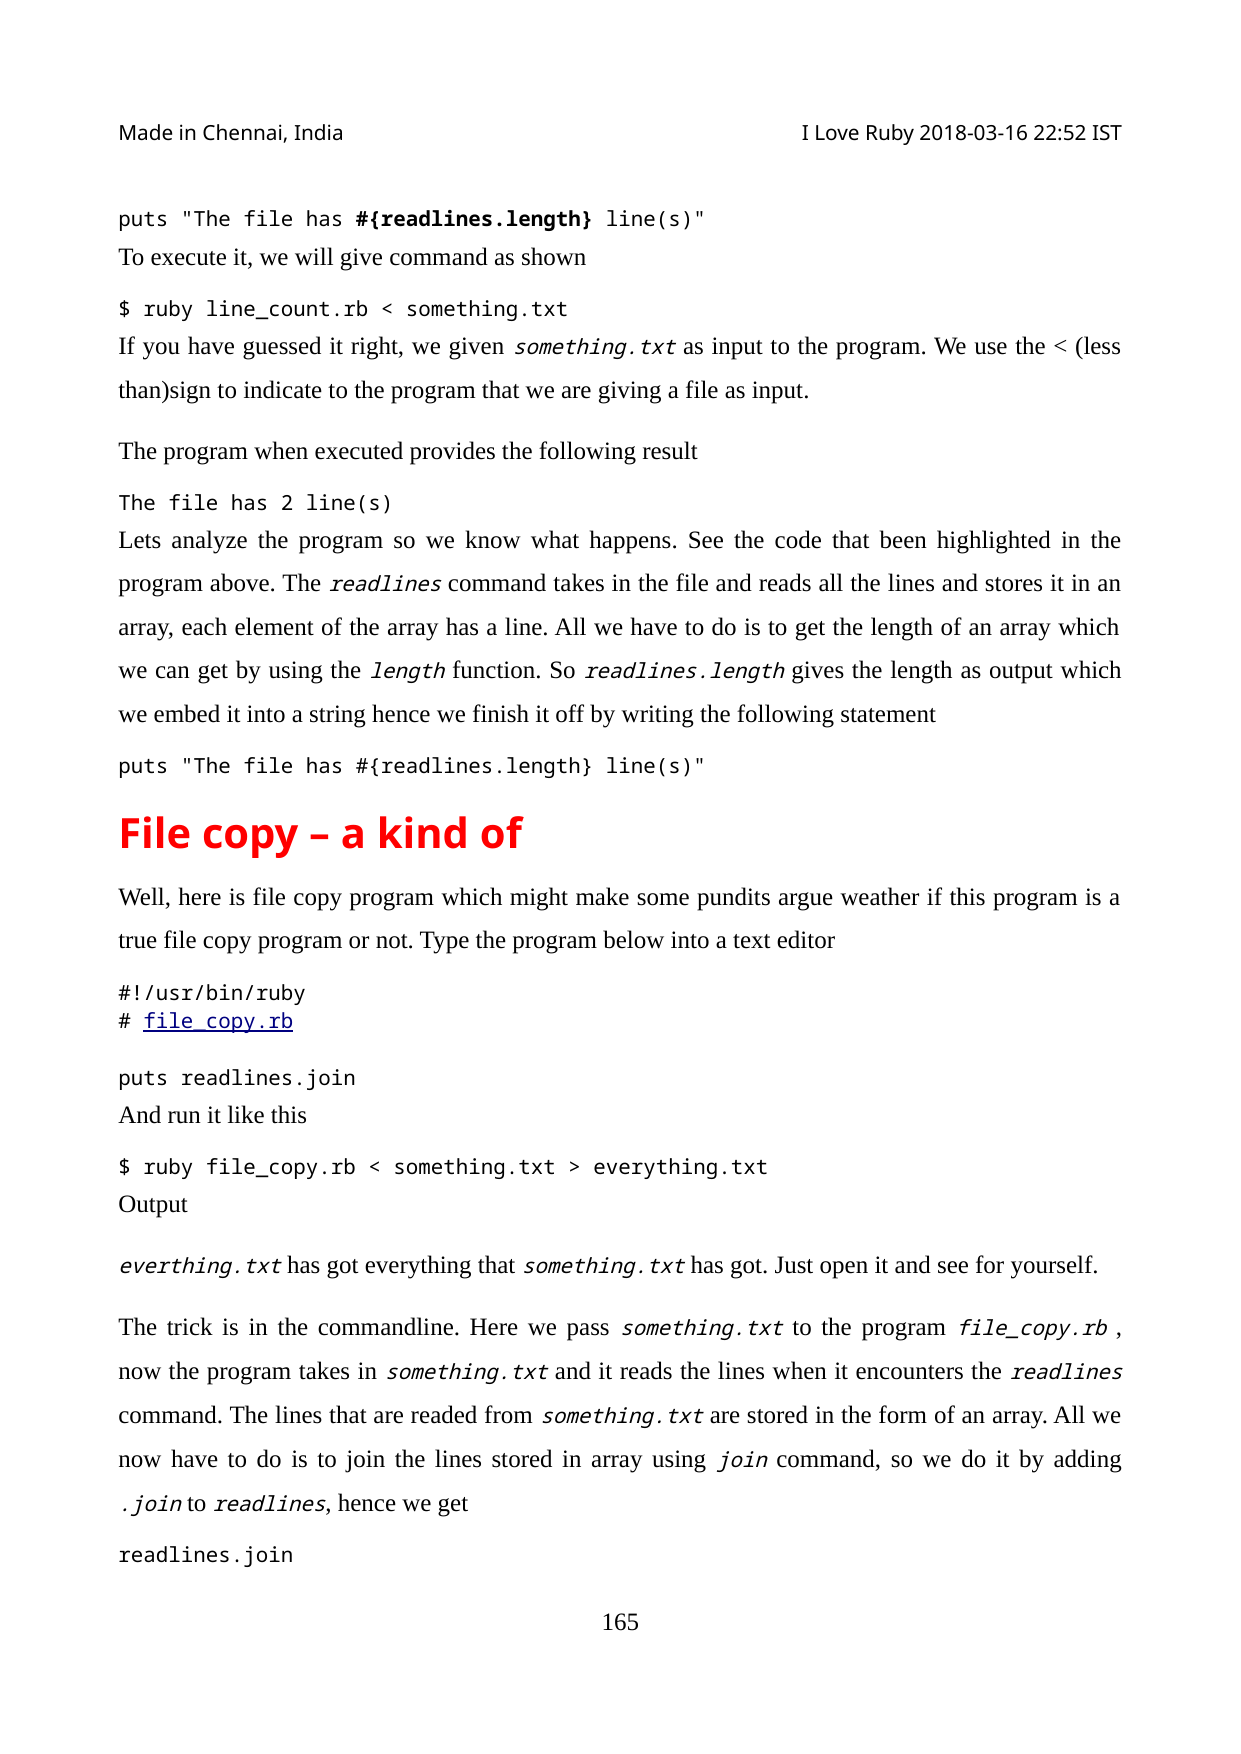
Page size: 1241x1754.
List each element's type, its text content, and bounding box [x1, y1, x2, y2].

text everthing.txt has got everything that something.txt has got. Just open it and see for yourself. [118, 1250, 1122, 1280]
text And run it like this [118, 1100, 1122, 1129]
text Output [118, 1189, 1122, 1218]
text puts "The file has #{readlines.length} line(s)" [118, 204, 1122, 233]
text Well, here is file copy program which might make some pundits argue weather if this program is a true file copy program or not. Type the program below into a text editor [118, 882, 1122, 954]
text Lets analyze the program so we know what happens. See the code that been highlighted in the program above. The readlines command takes in the file and reads all the lines and stores it in an array, each element of the array has a line. All we have to do is to get the length of an array which we can get by using the length function. So readlines.length gives the length as output which we embed it into a string hence we finish it off by writing the following statement [118, 525, 1122, 728]
subtitle File copy – a kind of [118, 804, 1122, 861]
text readlines.join [118, 1541, 1122, 1569]
text The program when executed provides the following result [118, 436, 1122, 464]
text $ ruby line_count.rb < something.txt [118, 294, 1122, 322]
text puts "The file has #{readlines.length} line(s)" [118, 751, 1122, 779]
text puts readlines.join [118, 1063, 1122, 1091]
text $ ruby file_copy.rb < something.txt > everything.txt [118, 1152, 1122, 1181]
text #!/usr/bin/ruby [118, 978, 1122, 1006]
text The file has 2 line(s) [118, 488, 1122, 516]
text # file_copy.rb [118, 1006, 1122, 1034]
text To execute it, we will give command as shown [118, 242, 1122, 271]
text If you have guessed it right, we given something.txt as input to the program. We use the < (less than)sign to indicate to the program that we are giving a file as input. [118, 331, 1122, 404]
text The trick is in the commandline. Here we pass something.txt to the program file_copy.rb , now the program takes in something.txt and it reads the lines when it encounters the readlines command. The lines that are readed from something.txt are stored in the form of an array. All we now have to do is to join the lines stored in array using join command, so we do it by adding .join to readlines, hence we get [118, 1312, 1122, 1517]
